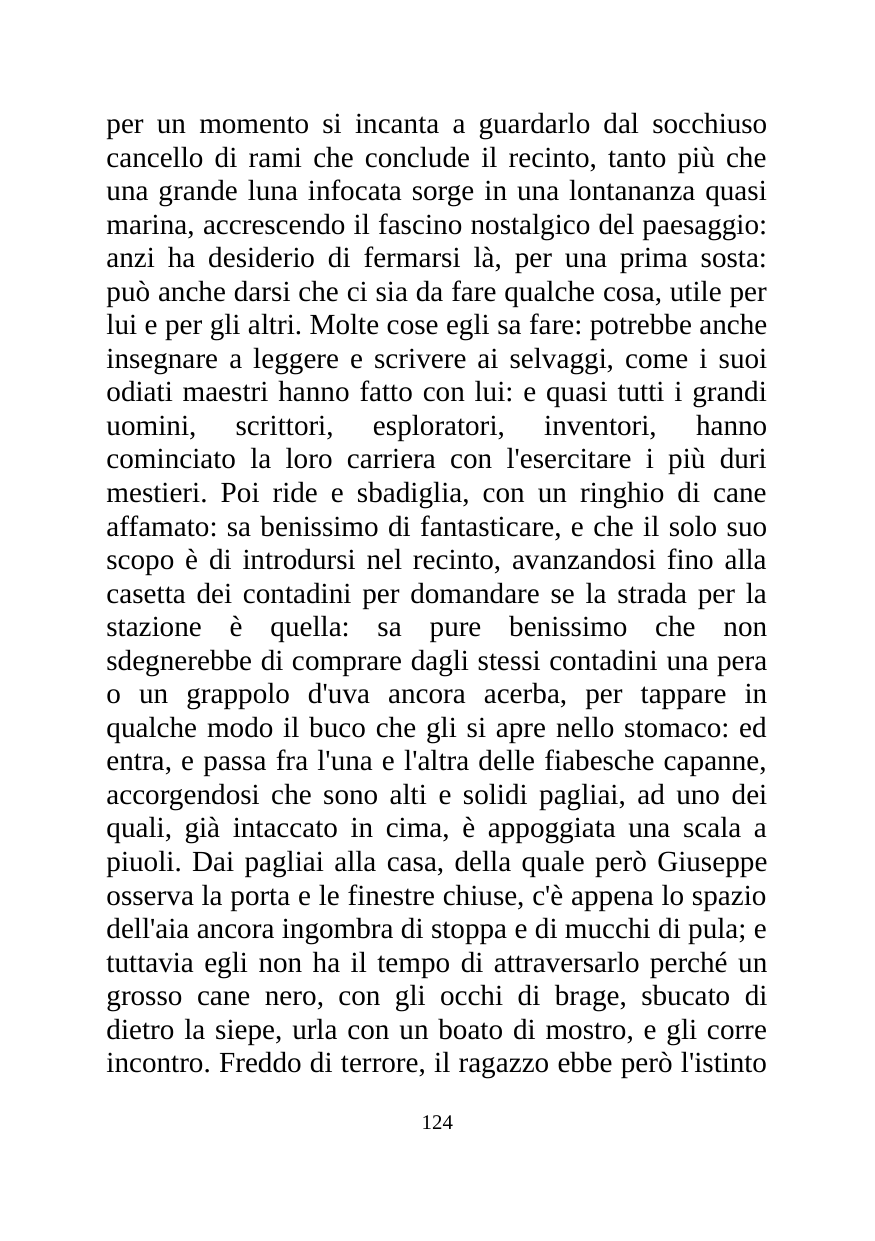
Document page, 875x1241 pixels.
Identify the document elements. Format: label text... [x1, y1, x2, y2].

text per un momento si incanta a guardarlo dal socchiuso cancello di rami che conclude il recinto, tanto più che una grande luna infocata sorge in una lontananza quasi marina, accrescendo il fascino nostalgico del paesaggio: anzi ha desiderio di fermarsi là, per una prima sosta: può anche darsi che ci sia da fare qualche cosa, utile per lui e per gli altri. Molte cose egli sa fare: potrebbe anche insegnare a leggere e scrivere ai selvaggi, come i suoi odiati maestri hanno fatto con lui: e quasi tutti i grandi uomini, scrittori, esploratori, inventori, hanno cominciato la loro carriera con l'esercitare i più duri mestieri. Poi ride e sbadiglia, con un ringhio di cane affamato: sa benissimo di fantasticare, e che il solo suo scopo è di introdursi nel recinto, avanzandosi fino alla casetta dei contadini per domandare se la strada per la stazione è quella: sa pure benissimo che non sdegnerebbe di comprare dagli stessi contadini una pera o un grappolo d'uva ancora acerba, per tappare in qualche modo il buco che gli si apre nello stomaco: ed entra, e passa fra l'una e l'altra delle fiabesche capanne, accorgendosi che sono alti e solidi pagliai, ad uno dei quali, già intaccato in cima, è appoggiata una scala a piuoli. Dai pagliai alla casa, della quale però Giuseppe osserva la porta e le finestre chiuse, c'è appena lo spazio dell'aia ancora ingombra di stoppa e di mucchi di pula; e tuttavia egli non ha il tempo di attraversarlo perché un grosso cane nero, con gli occhi di brage, sbucato di dietro la siepe, urla con un boato di mostro, e gli corre incontro. Freddo di terrore, il ragazzo ebbe però l'istinto [106, 106, 768, 1079]
